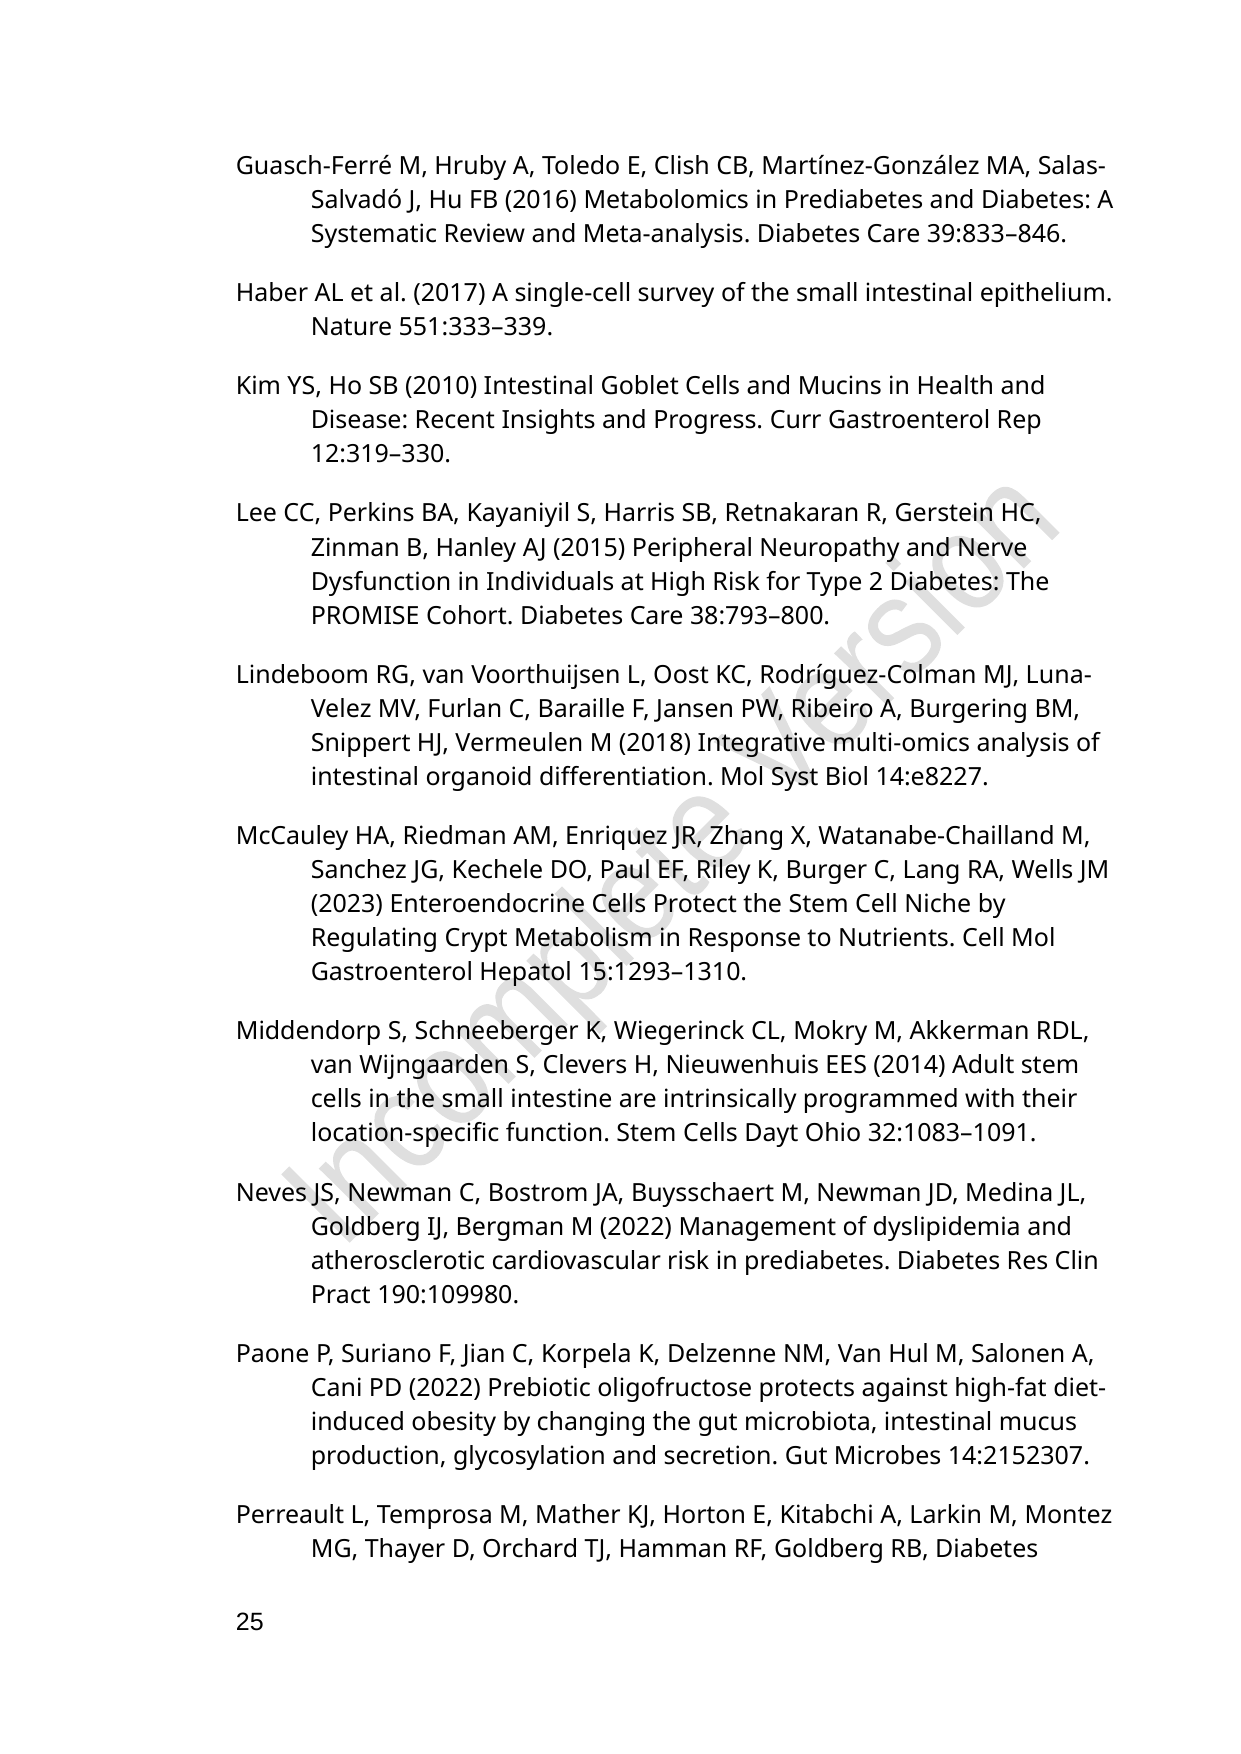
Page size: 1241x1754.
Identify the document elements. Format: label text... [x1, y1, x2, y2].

text Lindeboom RG, van Voorthuijsen L, Oost KC, Rodríguez‐Colman MJ, Luna‐Velez MV, Furlan C, Baraille F, Jansen PW, Ribeiro A, Burgering BM, Snippert HJ, Vermeulen M (2018) Integrative multi‐omics analysis of intestinal organoid differentiation. Mol Syst Biol 14:e8227. [236, 656, 1122, 793]
text Neves JS, Newman C, Bostrom JA, Buysschaert M, Newman JD, Medina JL, Goldberg IJ, Bergman M (2022) Management of dyslipidemia and atherosclerotic cardiovascular risk in prediabetes. Diabetes Res Clin Pract 190:109980. [236, 1174, 1122, 1310]
text McCauley HA, Riedman AM, Enriquez JR, Zhang X, Watanabe-Chailland M, Sanchez JG, Kechele DO, Paul EF, Riley K, Burger C, Lang RA, Wells JM (2023) Enteroendocrine Cells Protect the Stem Cell Niche by Regulating Crypt Metabolism in Response to Nutrients. Cell Mol Gastroenterol Hepatol 15:1293–1310. [236, 818, 1122, 988]
text Paone P, Suriano F, Jian C, Korpela K, Delzenne NM, Van Hul M, Salonen A, Cani PD (2022) Prebiotic oligofructose protects against high-fat diet-induced obesity by changing the gut microbiota, intestinal mucus production, glycosylation and secretion. Gut Microbes 14:2152307. [236, 1335, 1122, 1472]
text Lee CC, Perkins BA, Kayaniyil S, Harris SB, Retnakaran R, Gerstein HC, Zinman B, Hanley AJ (2015) Peripheral Neuropathy and Nerve Dysfunction in Individuals at High Risk for Type 2 Diabetes: The PROMISE Cohort. Diabetes Care 38:793–800. [236, 495, 1122, 631]
text Kim YS, Ho SB (2010) Intestinal Goblet Cells and Mucins in Health and Disease: Recent Insights and Progress. Curr Gastroenterol Rep 12:319–330. [236, 368, 1122, 470]
text Haber AL et al. (2017) A single-cell survey of the small intestinal epithelium. Nature 551:333–339. [236, 275, 1122, 343]
text Guasch-Ferré M, Hruby A, Toledo E, Clish CB, Martínez-González MA, Salas-Salvadó J, Hu FB (2016) Metabolomics in Prediabetes and Diabetes: A Systematic Review and Meta-analysis. Diabetes Care 39:833–846. [236, 148, 1122, 250]
text Middendorp S, Schneeberger K, Wiegerinck CL, Mokry M, Akkerman RDL, van Wijngaarden S, Clevers H, Nieuwenhuis EES (2014) Adult stem cells in the small intestine are intrinsically programmed with their location-specific function. Stem Cells Dayt Ohio 32:1083–1091. [236, 1013, 1122, 1149]
text Perreault L, Temprosa M, Mather KJ, Horton E, Kitabchi A, Larkin M, Montez MG, Thayer D, Orchard TJ, Hamman RF, Goldberg RB, Diabetes [236, 1497, 1122, 1565]
